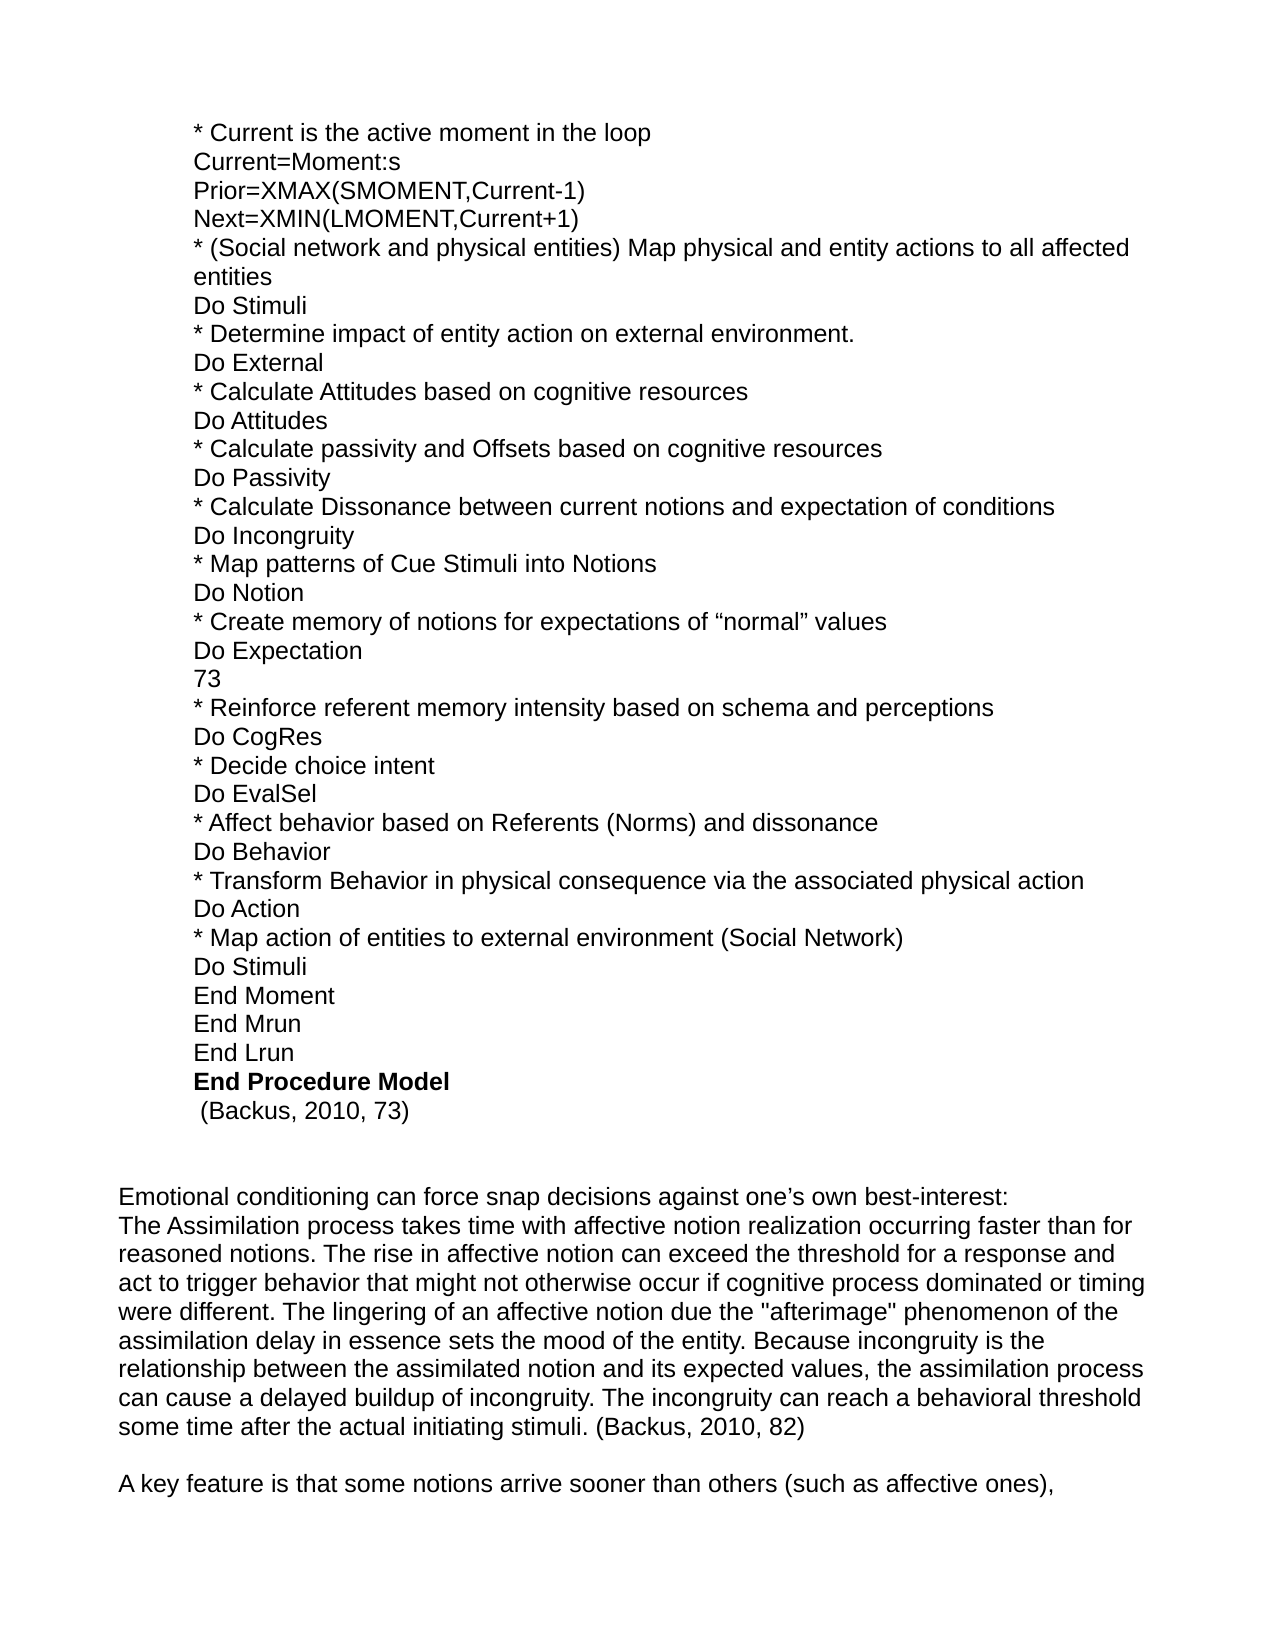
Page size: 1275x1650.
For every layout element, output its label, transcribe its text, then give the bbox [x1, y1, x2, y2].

text Do External [193, 348, 1157, 377]
text * Current is the active moment in the loop [193, 118, 1157, 147]
text Do Attitudes [193, 406, 1157, 434]
text Next=XMIN(LMOMENT,Current+1) [193, 204, 1157, 233]
text (Backus, 2010, 73) [193, 1096, 1157, 1124]
text * Determine impact of entity action on external environment. [193, 319, 1157, 348]
text * Calculate Attitudes based on cognitive resources [193, 377, 1157, 406]
text End Procedure Model [193, 1067, 1157, 1096]
text End Lrun [193, 1038, 1157, 1067]
text Do Incongruity [193, 521, 1157, 549]
text 73 [193, 664, 1157, 693]
text Do EvalSel [193, 779, 1157, 808]
text Do Expectation [193, 636, 1157, 664]
text Do Behavior [193, 837, 1157, 866]
text * Create memory of notions for expectations of “normal” values [193, 607, 1157, 636]
text A key feature is that some notions arrive sooner than others (such as affective ones), [118, 1469, 1157, 1498]
text Do Notion [193, 578, 1157, 607]
text * Decide choice intent [193, 751, 1157, 779]
text * (Social network and physical entities) Map physical and entity actions to all affected entities [193, 233, 1157, 291]
text Emotional conditioning can force snap decisions against one’s own best-interest: [118, 1182, 1157, 1211]
text * Calculate passivity and Offsets based on cognitive resources [193, 434, 1157, 463]
text * Calculate Dissonance between current notions and expectation of conditions [193, 492, 1157, 521]
text * Affect behavior based on Referents (Norms) and dissonance [193, 808, 1157, 837]
text Do CogRes [193, 722, 1157, 751]
text Do Stimuli [193, 952, 1157, 981]
text * Reinforce referent memory intensity based on schema and perceptions [193, 693, 1157, 722]
text * Transform Behavior in physical consequence via the associated physical action [193, 866, 1157, 894]
text Do Stimuli [193, 291, 1157, 319]
text Current=Moment:s [193, 147, 1157, 176]
text The Assimilation process takes time with affective notion realization occurring faster than for reasoned notions. The rise in affective notion can exceed the threshold for a response and act to trigger behavior that might not otherwise occur if cognitive process dominated or timing were different. The lingering of an affective notion due the "afterimage" phenomenon of the assimilation delay in essence sets the mood of the entity. Because incongruity is the relationship between the assimilated notion and its expected values, the assimilation process can cause a delayed buildup of incongruity. The incongruity can reach a behavioral threshold some time after the actual initiating stimuli. (Backus, 2010, 82) [118, 1211, 1157, 1441]
text End Mrun [193, 1009, 1157, 1038]
text End Moment [193, 981, 1157, 1009]
text Do Passivity [193, 463, 1157, 492]
text * Map patterns of Cue Stimuli into Notions [193, 549, 1157, 578]
text Prior=XMAX(SMOMENT,Current-1) [193, 176, 1157, 204]
text Do Action [193, 894, 1157, 923]
text * Map action of entities to external environment (Social Network) [193, 923, 1157, 952]
